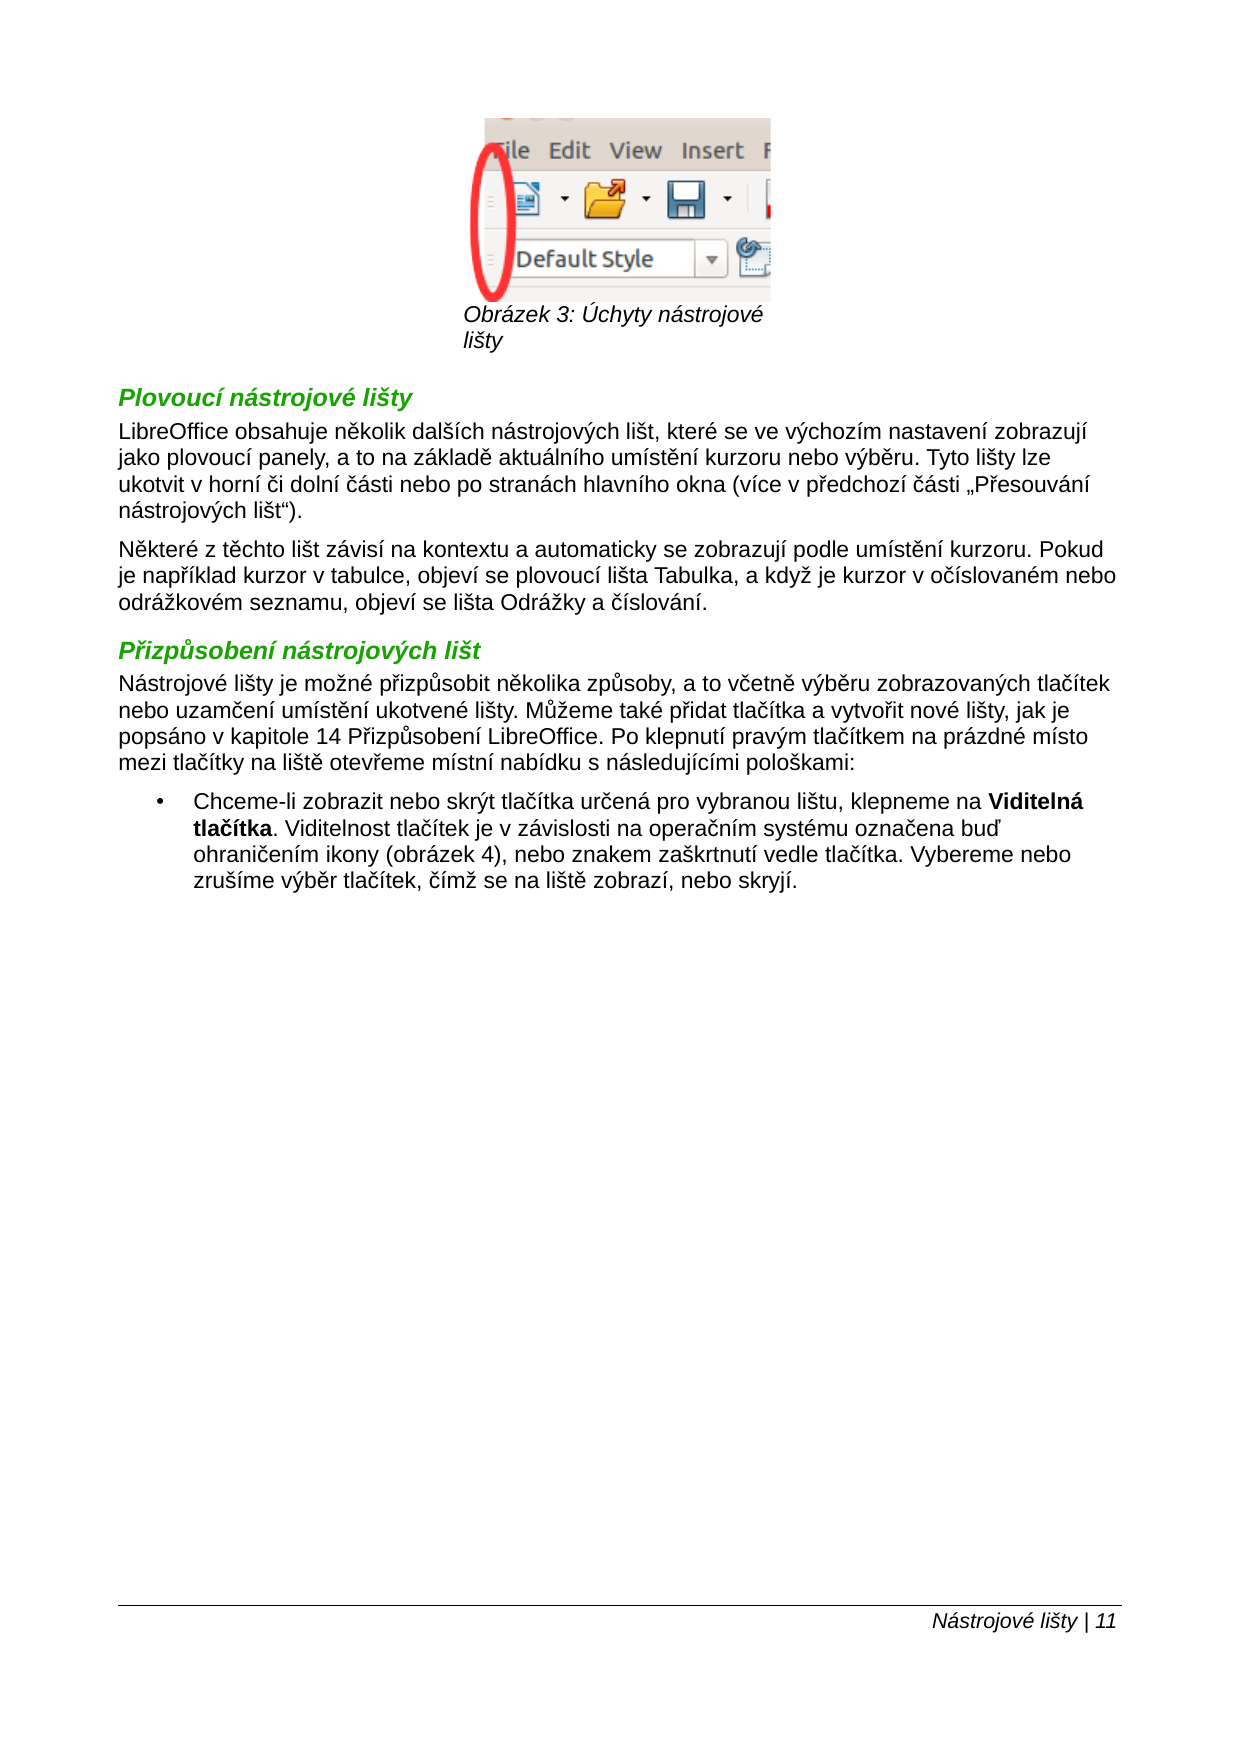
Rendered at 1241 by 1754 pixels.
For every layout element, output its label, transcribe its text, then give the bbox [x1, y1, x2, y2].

text Obrázek 3: Úchyty nástrojové lišty [463, 302, 777, 354]
text LibreOffice obsahuje několik dalších nástrojových lišt, které se ve výchozím nastavení zobrazují jako plovoucí panely, a to na základě aktuálního umístění kurzoru nebo výběru. Tyto lišty lze ukotvit v horní či dolní části nebo po stranách hlavního okna (více v předchozí části „Přesouvání nástrojových lišt“). [118, 418, 1122, 523]
subtitle Plovoucí nástrojové lišty [118, 383, 1122, 412]
text Nástrojové lišty je možné přizpůsobit několika způsoby, a to včetně výběru zobrazovaných tlačítek nebo uzamčení umístění ukotvené lišty. Můžeme také přidat tlačítka a vytvořit nové lišty, jak je popsáno v kapitole 14 Přizpůsobení LibreOffice. Po klepnutí pravým tlačítkem na prázdné místo mezi tlačítky na liště otevřeme místní nabídku s následujícími pološkami: [118, 670, 1122, 776]
picture [469, 118, 771, 302]
text Některé z těchto lišt závisí na kontextu a automaticky se zobrazují podle umístění kurzoru. Pokud je například kurzor v tabulce, objeví se plovoucí lišta Tabulka, a když je kurzor v očíslovaném nebo odrážkovém seznamu, objeví se lišta Odrážky a číslování. [118, 536, 1122, 615]
list Chceme-li zobrazit nebo skrýt tlačítka určená pro vybranou lištu, klepneme na Viditelná tlačítka. Viditelnost tlačítek je v závislosti na operačním systému označena buď ohraničením ikony (obrázek 4), nebo znakem zaškrtnutí vedle tlačítka. Vybereme nebo zrušíme výběr tlačítek, čímž se na liště zobrazí, nebo skryjí. [156, 788, 1122, 894]
subtitle Přizpůsobení nástrojových lišt [118, 636, 1122, 664]
